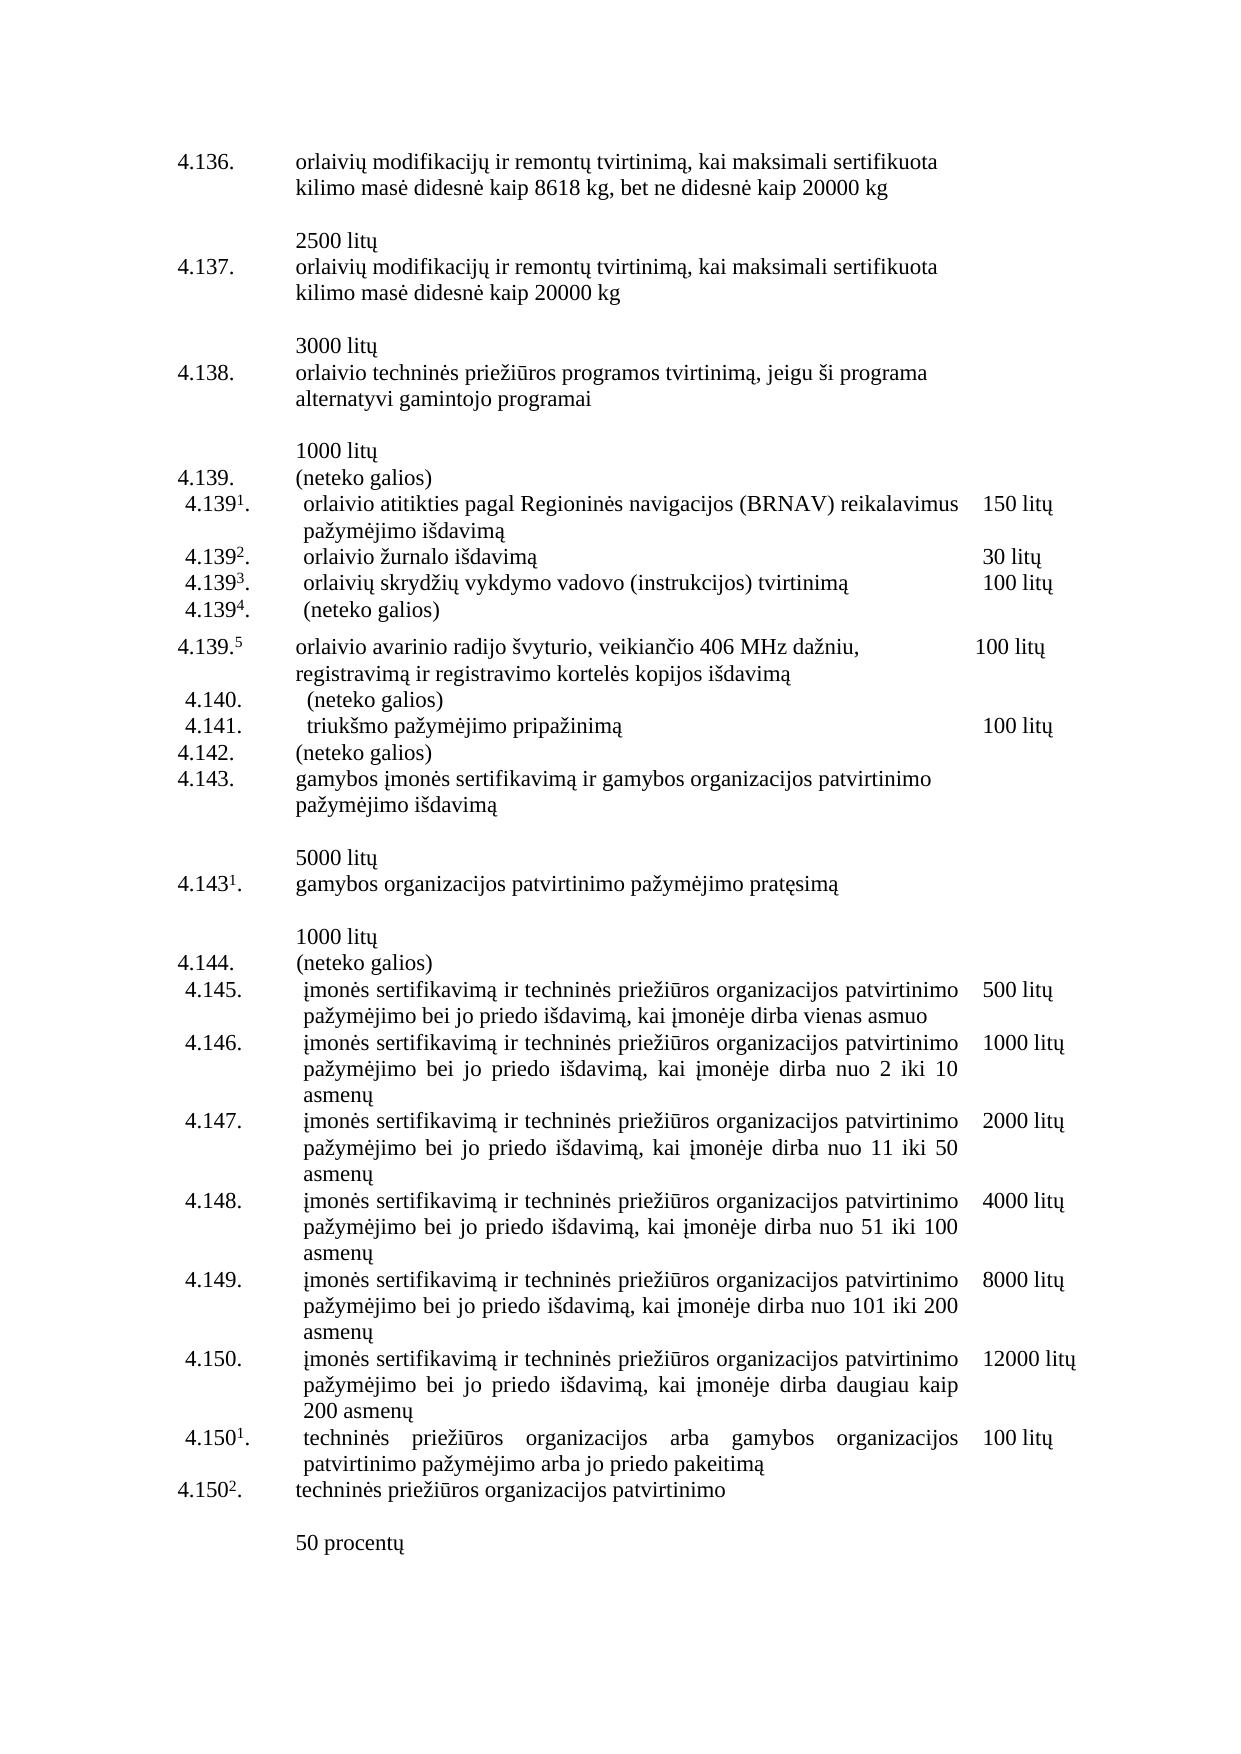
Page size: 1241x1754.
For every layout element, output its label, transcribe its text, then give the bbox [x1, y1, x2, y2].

table_header 4.140. [174, 686, 292, 712]
table_header (neteko galios) [292, 686, 971, 712]
table_cell 4.1392. [174, 543, 292, 569]
table_cell įmonės sertifikavimą ir techninės priežiūros organizacijos patvirtinimo pažymėjimo bei jo priedo išdavimą, kai įmonėje dirba nuo 101 iki 200 asmenų [292, 1266, 971, 1345]
text 4.139.5 orlaivio avarinio radijo švyturio, veikiančio 406 MHz dažniu, 100 litų [177, 622, 1122, 659]
text 4.142. (neteko galios) [177, 739, 945, 765]
text 4.1502. techninės priežiūros organizacijos patvirtinimo 50 procentų [177, 1477, 945, 1556]
table_cell triukšmo pažymėjimo pripažinimą [292, 712, 971, 739]
table_cell (neteko galios) [292, 596, 971, 622]
table_cell 4000 litų [971, 1187, 1144, 1266]
table_cell [971, 596, 1144, 622]
table_cell 100 litų [971, 569, 1144, 596]
table_header įmonės sertifikavimą ir techninės priežiūros organizacijos patvirtinimo pažymėjimo bei jo priedo išdavimą, kai įmonėje dirba vienas asmuo [292, 976, 971, 1028]
text 4.138. orlaivio techninės priežiūros programos tvirtinimą, jeigu ši programa alternatyvi gamintojo programai 1000 litų [177, 358, 945, 464]
table_cell 4.1501. [174, 1424, 292, 1477]
table_cell įmonės sertifikavimą ir techninės priežiūros organizacijos patvirtinimo pažymėjimo bei jo priedo išdavimą, kai įmonėje dirba nuo 2 iki 10 asmenų [292, 1029, 971, 1108]
table_cell įmonės sertifikavimą ir techninės priežiūros organizacijos patvirtinimo pažymėjimo bei jo priedo išdavimą, kai įmonėje dirba nuo 11 iki 50 asmenų [292, 1108, 971, 1187]
table_cell orlaivių skrydžių vykdymo vadovo (instrukcijos) tvirtinimą [292, 569, 971, 596]
table_cell techninės priežiūros organizacijos arba gamybos organizacijos patvirtinimo pažymėjimo arba jo priedo pakeitimą [292, 1424, 971, 1477]
table_header 4.1391. [174, 490, 292, 543]
table_cell įmonės sertifikavimą ir techninės priežiūros organizacijos patvirtinimo pažymėjimo bei jo priedo išdavimą, kai įmonėje dirba daugiau kaip 200 asmenų [292, 1345, 971, 1424]
table_cell 4.1393. [174, 569, 292, 596]
table_cell 4.147. [174, 1108, 292, 1187]
table_header orlaivio atitikties pagal Regioninės navigacijos (BRNAV) reikalavimus pažymėjimo išdavimą [292, 490, 971, 543]
table_cell 2000 litų [971, 1108, 1144, 1187]
table_cell 4.149. [174, 1266, 292, 1345]
table_cell 4.150. [174, 1345, 292, 1424]
text 4.143. gamybos įmonės sertifikavimą ir gamybos organizacijos patvirtinimo pažymėjimo išdavimą 5000 litų [177, 765, 945, 870]
table_cell 8000 litų [971, 1266, 1144, 1345]
table_cell 4.146. [174, 1029, 292, 1108]
table_header 4.145. [174, 976, 292, 1028]
table_cell 4.141. [174, 712, 292, 739]
table_cell 12000 litų [971, 1345, 1144, 1424]
table_cell orlaivio žurnalo išdavimą [292, 543, 971, 569]
list (neteko galios) [177, 949, 945, 976]
text 4.139. (neteko galios) [177, 464, 945, 490]
table_cell 100 litų [971, 1424, 1144, 1477]
table_cell įmonės sertifikavimą ir techninės priežiūros organizacijos patvirtinimo pažymėjimo bei jo priedo išdavimą, kai įmonėje dirba nuo 51 iki 100 asmenų [292, 1187, 971, 1266]
table_header [971, 686, 1144, 712]
text registravimą ir registravimo kortelės kopijos išdavimą [162, 659, 1122, 686]
text 4.136. orlaivių modifikacijų ir remontų tvirtinimą, kai maksimali sertifikuota kilimo masė didesnė kaip 8618 kg, bet ne didesnė kaip 20000 kg 2500 litų [177, 148, 945, 253]
text 4.1431. gamybos organizacijos patvirtinimo pažymėjimo pratęsimą 1000 litų [177, 870, 945, 949]
table_cell 4.148. [174, 1187, 292, 1266]
table_cell 100 litų [971, 712, 1144, 739]
table_header 150 litų [971, 490, 1144, 543]
text 4.137. orlaivių modifikacijų ir remontų tvirtinimą, kai maksimali sertifikuota kilimo masė didesnė kaip 20000 kg 3000 litų [177, 253, 945, 358]
table_cell 30 litų [971, 543, 1144, 569]
table_cell 4.1394. [174, 596, 292, 622]
table_header 500 litų [971, 976, 1144, 1028]
table_cell 1000 litų [971, 1029, 1144, 1108]
